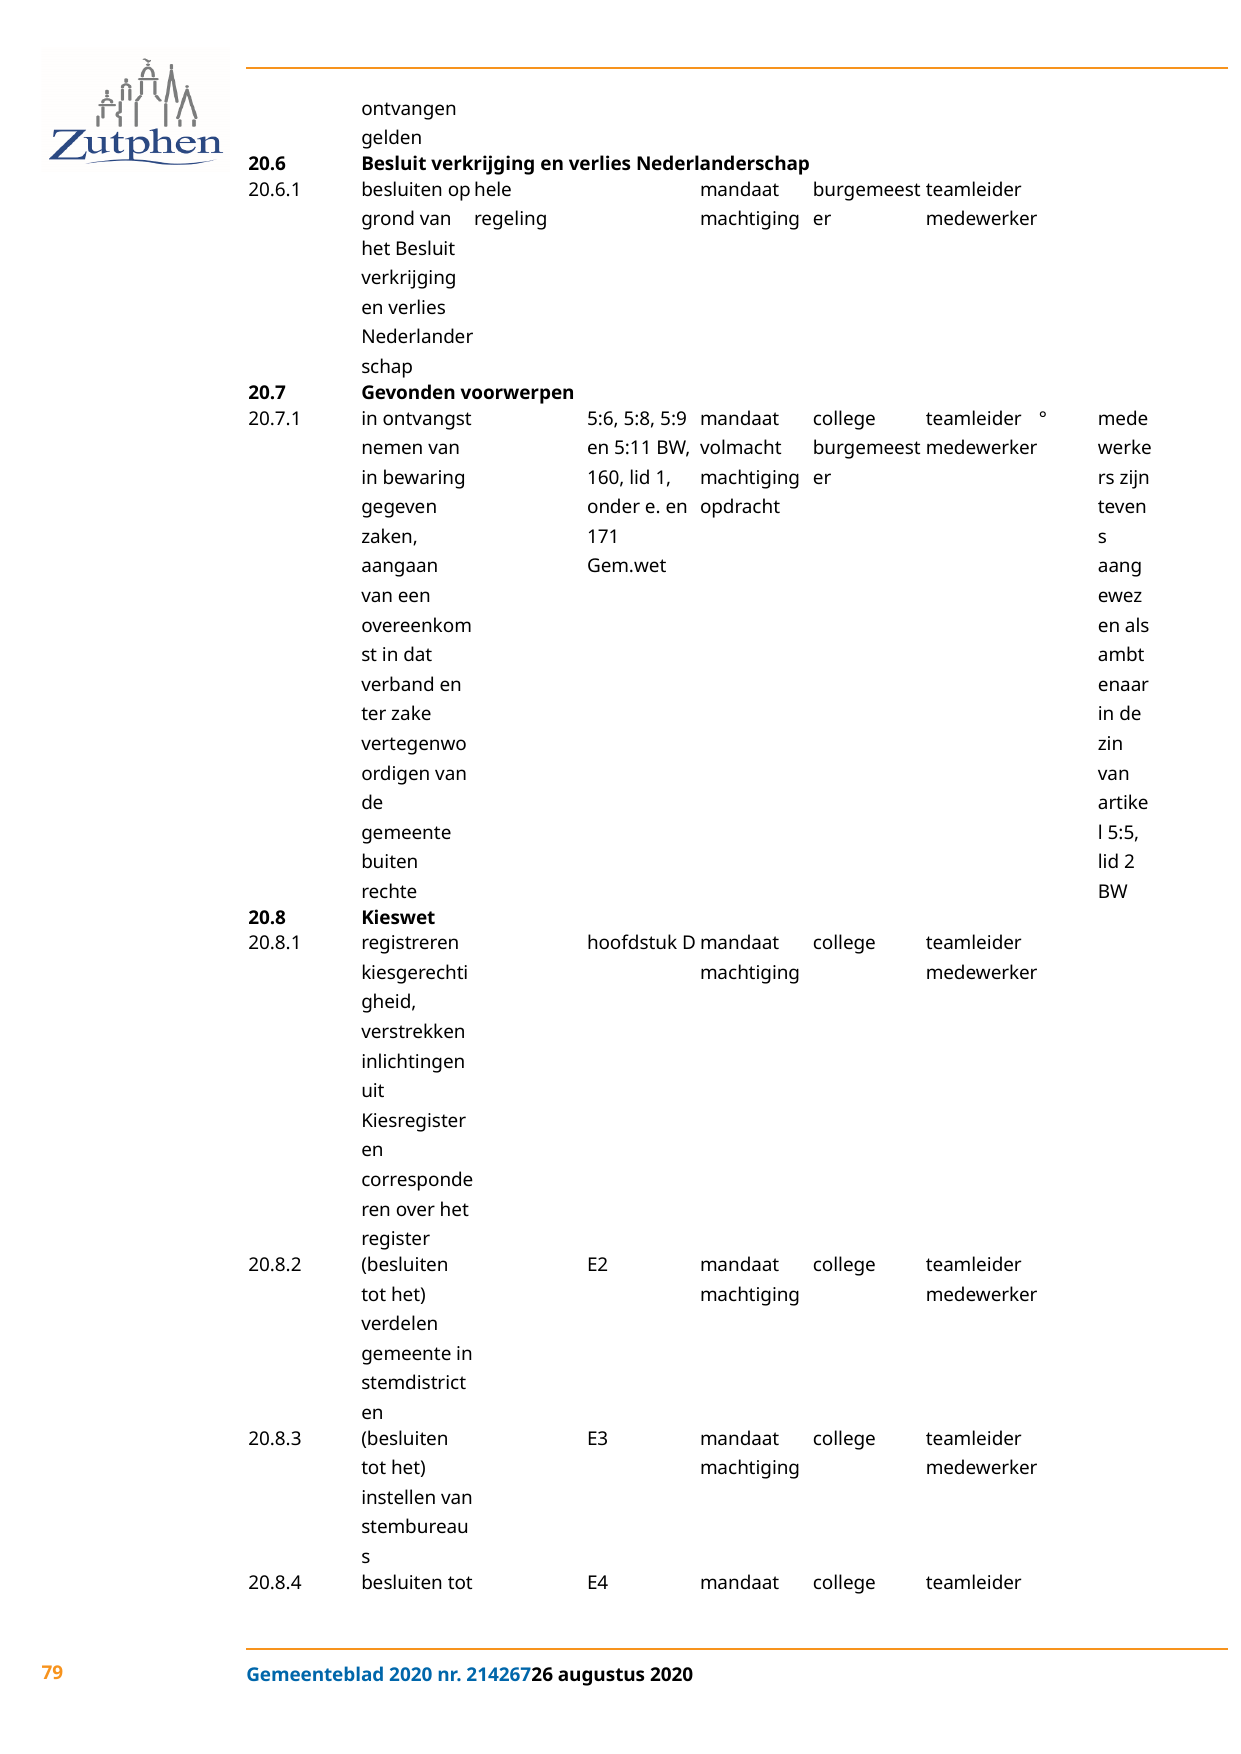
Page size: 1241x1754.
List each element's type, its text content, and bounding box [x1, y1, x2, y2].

table_cell [474, 1569, 587, 1594]
table_cell 20.7 [248, 379, 361, 405]
table_cell college [813, 1251, 926, 1425]
picture [41, 47, 231, 172]
table_cell hele regeling [474, 176, 587, 379]
table_cell [474, 1251, 587, 1425]
table_cell teamleider medewerker [926, 1251, 1038, 1425]
table_cell (besluiten tot het) instellen van stembureaus [361, 1425, 474, 1569]
table_cell [1039, 1425, 1152, 1569]
table_cell mandaat machtiging [700, 176, 813, 379]
table_cell [1039, 1569, 1152, 1594]
table_cell [1039, 176, 1152, 379]
table_cell in ontvangst nemen van in bewaring gegeven zaken, aangaan van een overeenkomst in dat verband en ter zake vertegenwoordigen van de gemeente buiten rechte [361, 405, 474, 904]
table_cell [1039, 1251, 1152, 1425]
table_cell [474, 1425, 587, 1569]
table_cell besluiten op grond van het Besluit verkrijging en verlies Nederlanderschap [361, 176, 474, 379]
table_cell mandaat machtiging [700, 1251, 813, 1425]
table_cell burgemeester [813, 176, 926, 379]
table_cell mandaat machtiging [700, 930, 813, 1251]
table_cell [926, 95, 1038, 150]
table_cell mandaat volmacht machtiging opdracht [700, 405, 813, 904]
table_cell 20.8.1 [248, 930, 361, 1251]
table_cell 20.7.1 [248, 405, 361, 904]
table_cell [1039, 95, 1152, 150]
table_cell 20.8 [248, 904, 361, 929]
table_cell 20.6 [248, 150, 361, 176]
table_cell 20.8.4 [248, 1569, 361, 1594]
table_cell hoofdstuk D [587, 930, 700, 1251]
table_cell 20.8.3 [248, 1425, 361, 1569]
table_cell E4 [587, 1569, 700, 1594]
table_cell Kieswet [361, 904, 1152, 929]
table_cell Besluit verkrijging en verlies Nederlanderschap [361, 150, 1152, 176]
table_cell college burgemeester [813, 405, 926, 904]
table_cell teamleider [926, 1569, 1038, 1594]
table_cell teamleider medewerker [926, 405, 1038, 904]
table_cell E2 [587, 1251, 700, 1425]
table_cell (besluiten tot het) verdelen gemeente in stemdistricten [361, 1251, 474, 1425]
table_cell 5:6, 5:8, 5:9 en 5:11 BW, 160, lid 1, onder e. en 171 Gem.wet [587, 405, 700, 904]
table_cell [587, 95, 700, 150]
table_cell college [813, 1569, 926, 1594]
table_cell medewerkers zijn tevens aangewezen als ambtenaar in de zin van artikel 5:5, lid 2 BW [1039, 405, 1152, 904]
table_cell E3 [587, 1425, 700, 1569]
table_cell mandaat machtiging [700, 1425, 813, 1569]
table_cell [700, 95, 813, 150]
table_cell [248, 95, 361, 150]
table_cell [813, 95, 926, 150]
table_cell besluiten tot [361, 1569, 474, 1594]
table_cell mandaat [700, 1569, 813, 1594]
table_cell registreren kiesgerechtigheid, verstrekken inlichtingen uit Kiesregister en corresponderen over het register [361, 930, 474, 1251]
table_cell ontvangen gelden [361, 95, 474, 150]
table_cell teamleider medewerker [926, 1425, 1038, 1569]
table_cell 20.6.1 [248, 176, 361, 379]
table_cell teamleider medewerker [926, 176, 1038, 379]
table_cell 20.8.2 [248, 1251, 361, 1425]
table_cell [474, 95, 587, 150]
table_cell [474, 405, 587, 904]
table_cell [474, 930, 587, 1251]
table_cell [1039, 930, 1152, 1251]
table_cell Gevonden voorwerpen [361, 379, 1152, 405]
table_cell college [813, 1425, 926, 1569]
table_cell [587, 176, 700, 379]
table_cell college [813, 930, 926, 1251]
table_cell teamleider medewerker [926, 930, 1038, 1251]
